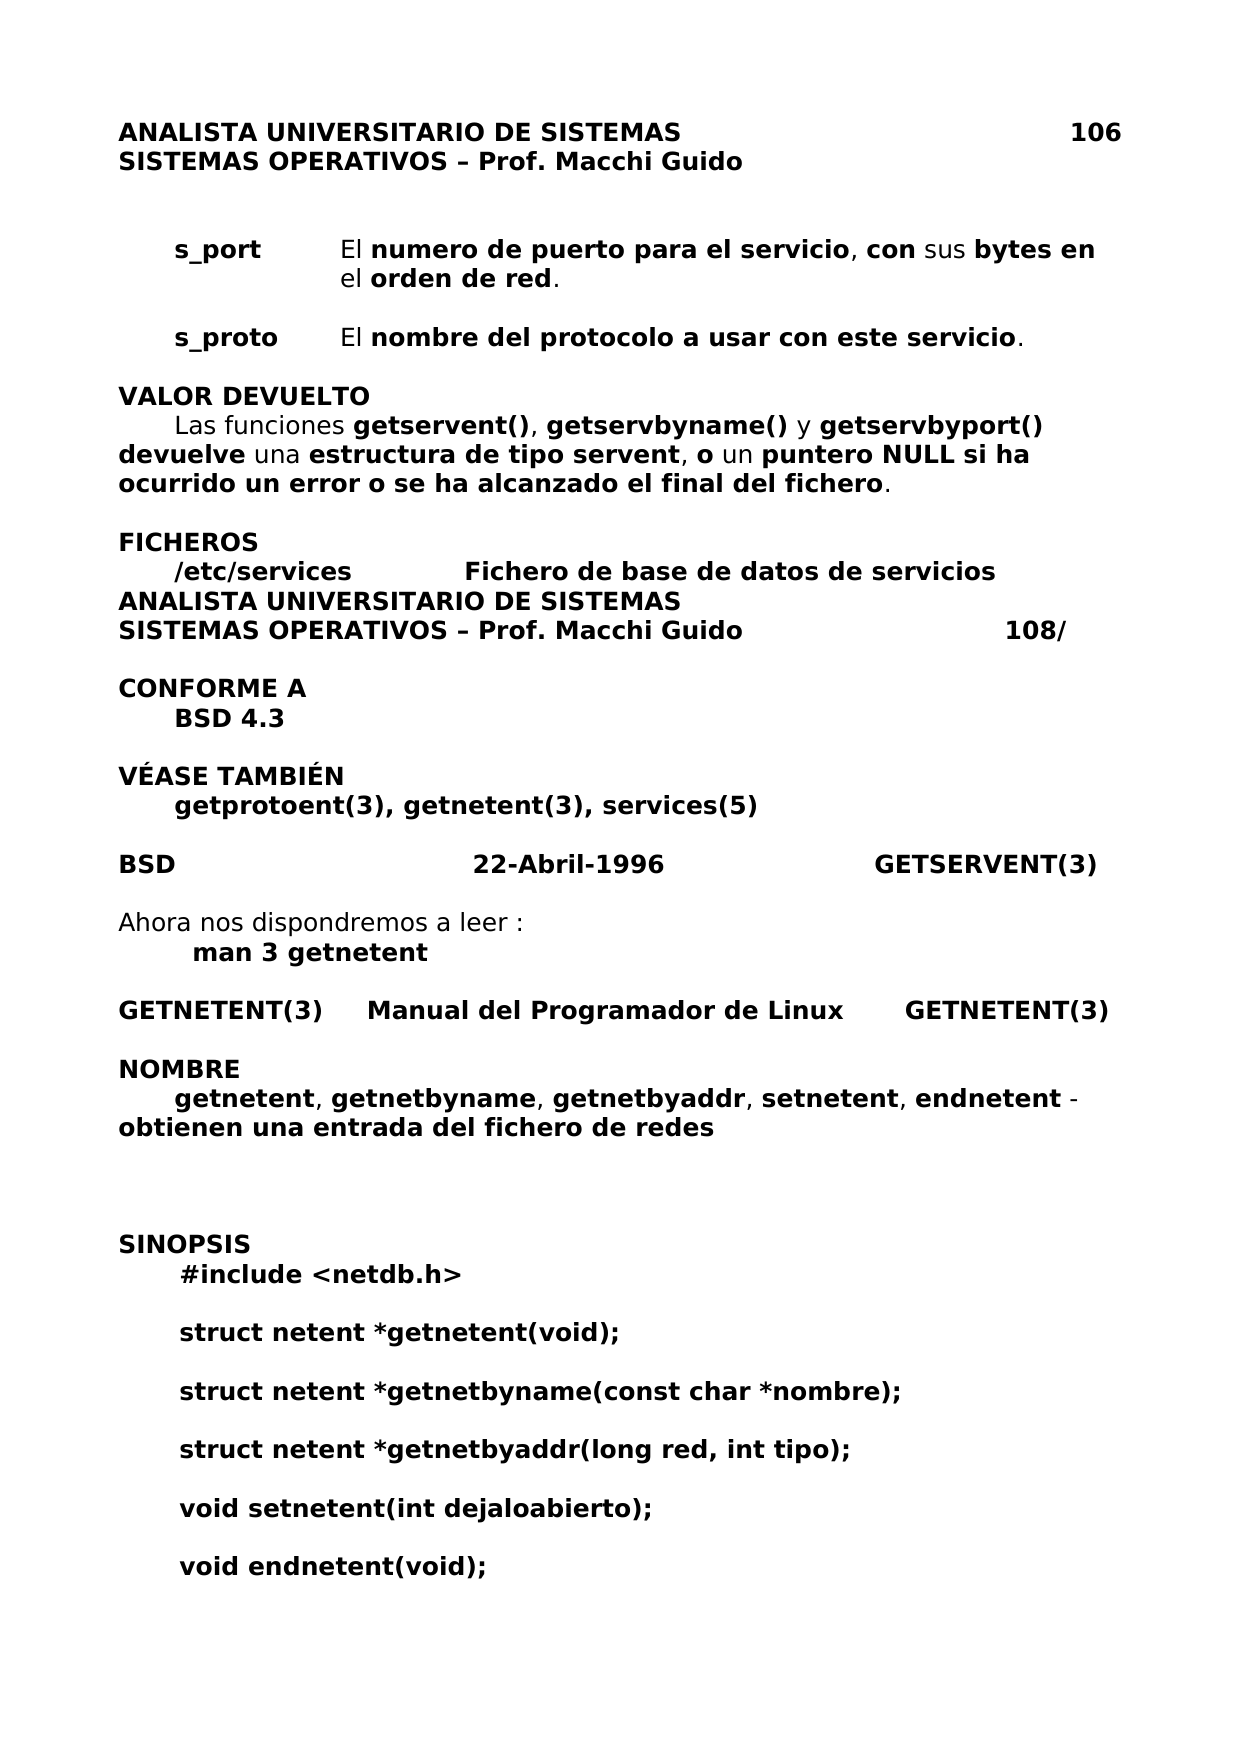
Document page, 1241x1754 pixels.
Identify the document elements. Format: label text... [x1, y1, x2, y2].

text NOMBRE [118, 1055, 1122, 1084]
text void endnetent(void); [118, 1553, 1122, 1582]
text void setnetent(int dejaloabierto); [118, 1494, 1122, 1523]
text struct netent *getnetbyaddr(long red, int tipo); [118, 1436, 1122, 1465]
text #include <netdb.h> [118, 1260, 1122, 1289]
text BSD 4.3 [118, 704, 1122, 733]
text getnetent, getnetbyname, getnetbyaddr, setnetent, endnetent - obtienen una entrada del fichero de redes [118, 1084, 1122, 1143]
text VÉASE TAMBIÉN [118, 762, 1122, 792]
text struct netent *getnetent(void); [118, 1318, 1122, 1348]
text struct netent *getnetbyname(const char *nombre); [118, 1377, 1122, 1406]
text s_proto El nombre del protocolo a usar con este servicio. [118, 323, 1122, 352]
text BSD 22-Abril-1996 GETSERVENT(3) [118, 850, 1122, 879]
text s_port El numero de puerto para el servicio, con sus bytes en [118, 235, 1122, 265]
text el orden de red. [118, 265, 1122, 294]
text Ahora nos dispondremos a leer : [118, 909, 1122, 938]
text man 3 getnetent [118, 938, 1122, 967]
text FICHEROS [118, 528, 1122, 557]
text VALOR DEVUELTO [118, 382, 1122, 411]
text SISTEMAS OPERATIVOS – Prof. Macchi Guido 108/ [118, 616, 1122, 645]
text ANALISTA UNIVERSITARIO DE SISTEMAS [118, 587, 1122, 616]
text CONFORME A [118, 674, 1122, 704]
text SINOPSIS [118, 1231, 1122, 1260]
text Las funciones getservent(), getservbyname() y getservbyport() devuelve una estructura de tipo servent, o un puntero NULL si ha ocurrido un error o se ha alcanzado el final del fichero. [118, 411, 1122, 499]
text GETNETENT(3) Manual del Programador de Linux GETNETENT(3) [118, 996, 1122, 1026]
text getprotoent(3), getnetent(3), services(5) [118, 792, 1122, 821]
text /etc/services Fichero de base de datos de servicios [118, 557, 1122, 587]
